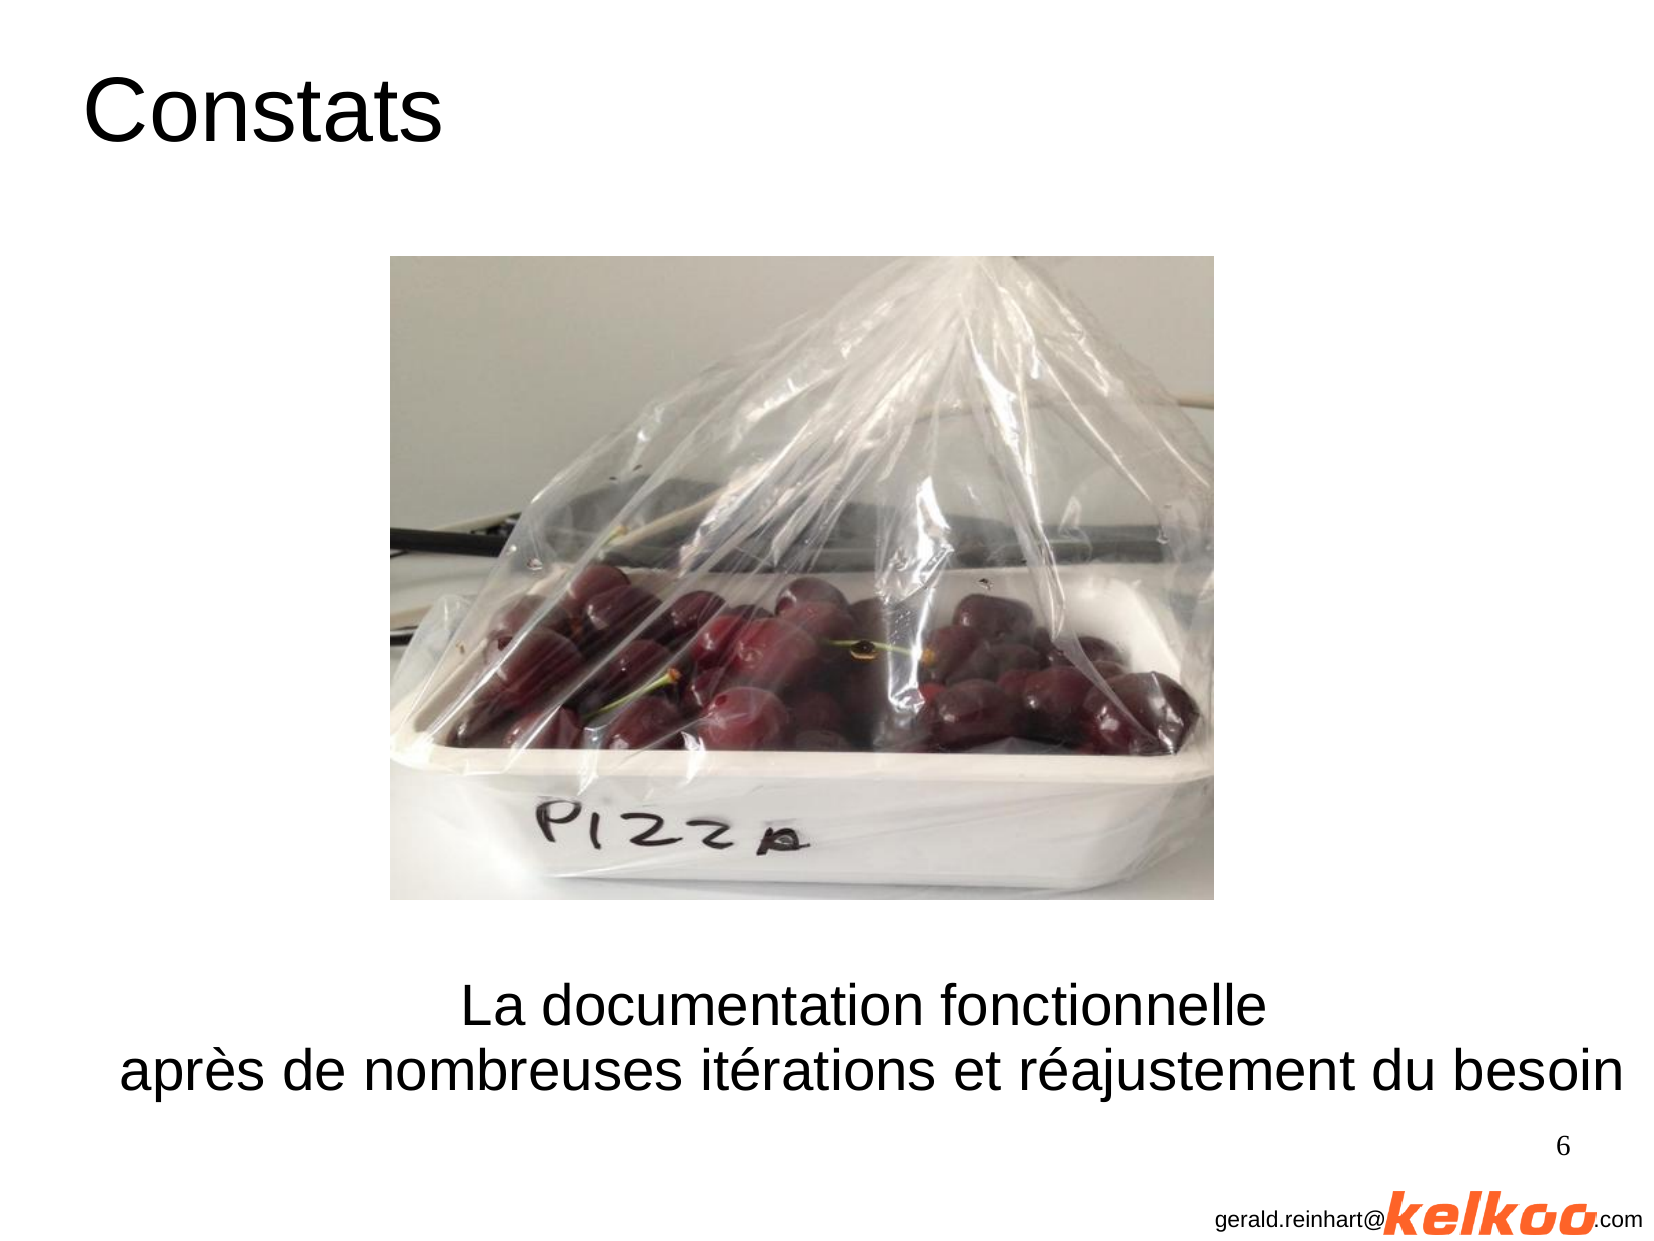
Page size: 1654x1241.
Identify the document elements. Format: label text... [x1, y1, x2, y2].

text_box La documentation fonctionnelle après de nombreuses itérations et réajustement du besoin [105, 965, 1643, 1111]
text_box gerald.reinhart@ .com [1193, 1199, 1654, 1241]
text_box [15, 900, 1486, 1241]
picture [390, 256, 1214, 900]
picture [1383, 1191, 1597, 1199]
title Constats [82, 5, 1571, 213]
